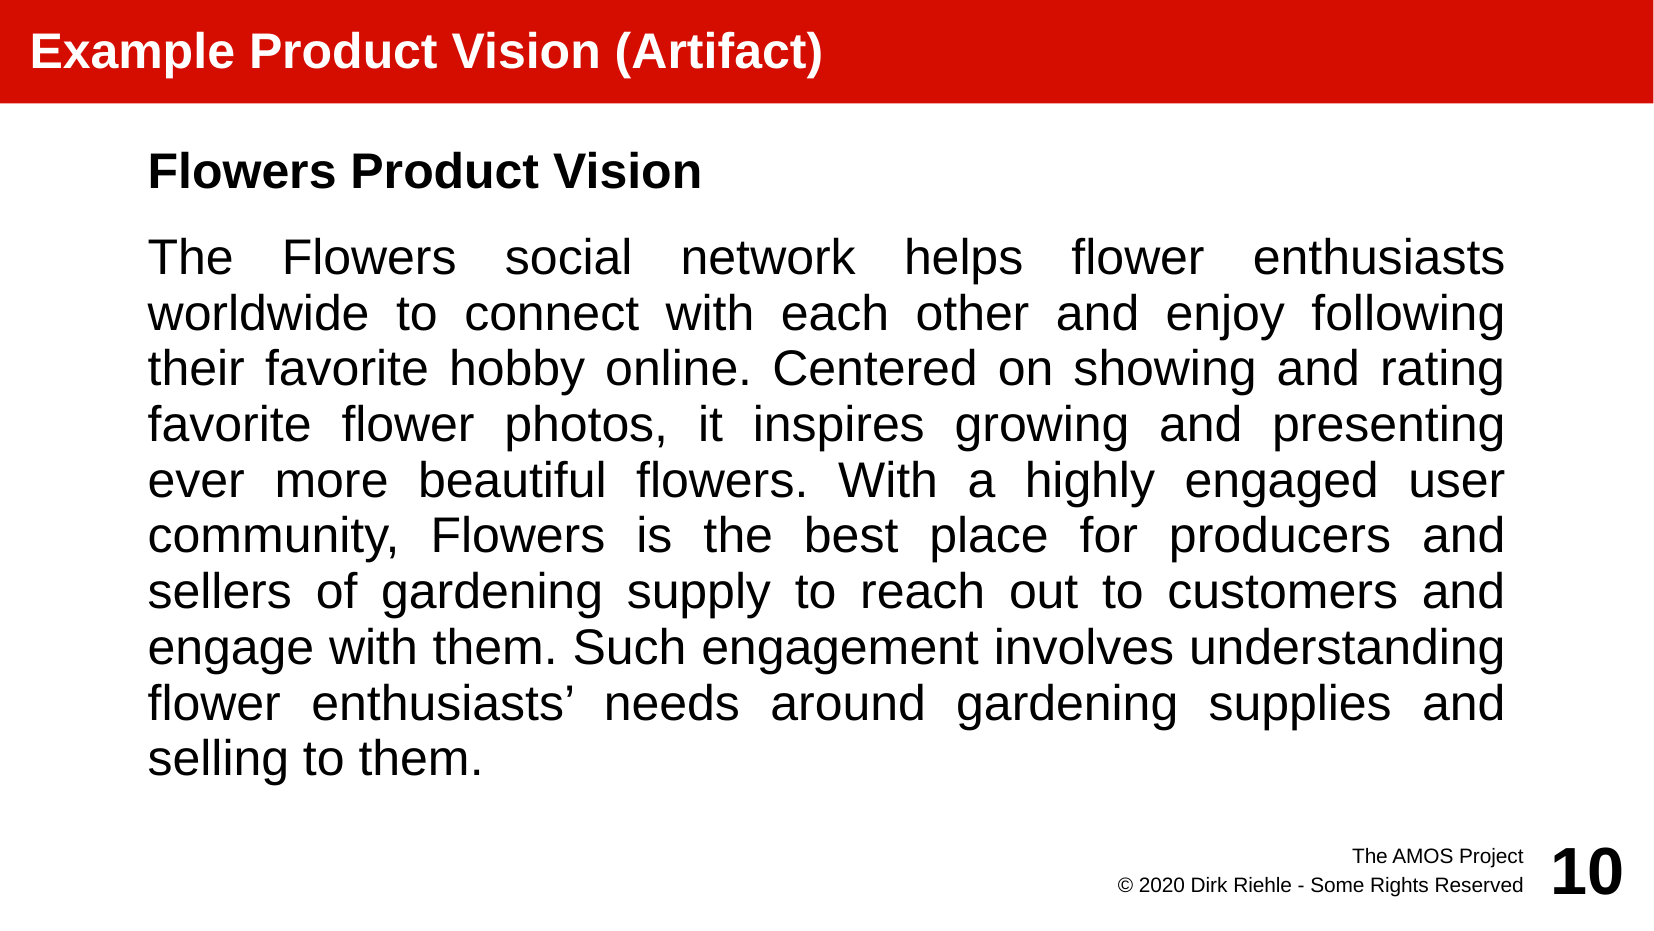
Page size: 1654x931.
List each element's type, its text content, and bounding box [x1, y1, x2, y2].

title Example Product Vision (Artifact) [0, 0, 1654, 104]
subtitle Flowers Product Vision The Flowers social network helps flower enthusiasts worldwide to connect with each other and enjoy following their favorite hobby online. Centered on showing and rating favorite flower photos, it inspires growing and presenting ever more beautiful flowers. With a highly engaged user community, Flowers is the best place for producers and sellers of gardening supply to reach out to customers and engage with them. Such engagement involves understanding flower enthusiasts’ needs around gardening supplies and selling to them. [29, 132, 1625, 798]
